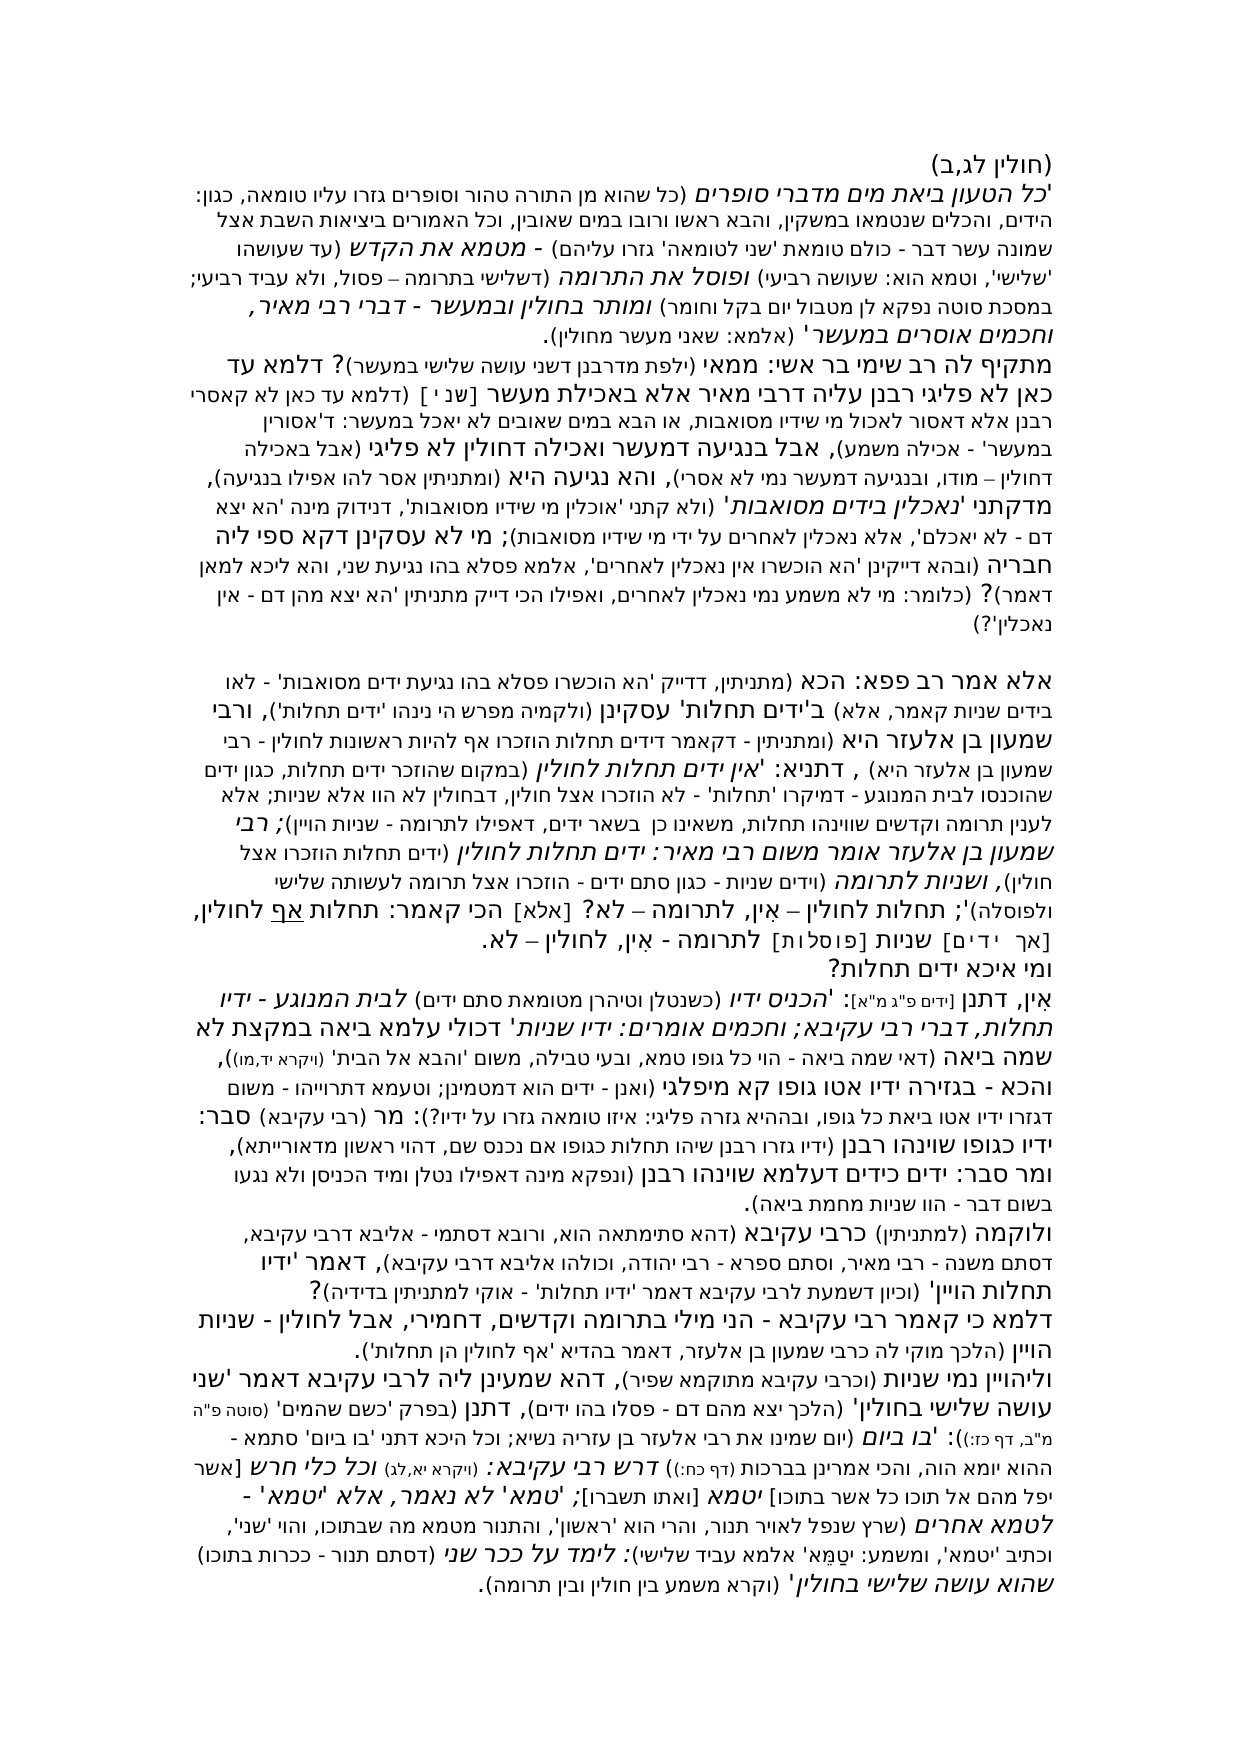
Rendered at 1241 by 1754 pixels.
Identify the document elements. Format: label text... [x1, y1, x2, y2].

text וליהויין נמי שניות (וכרבי עקיבא מתוקמא שפיר), דהא שמעינן ליה לרבי עקיבא דאמר 'שני עושה שלישי בחולין' (הלכך יצא מהם דם - פסלו בהו ידים), דתנן (בפרק 'כשם שהמים' (סוטה פ"ה מ"ב, דף כז:)): 'בו ביום (יום שמינו את רבי אלעזר בן עזריה נשיא; וכל היכא דתני 'בו ביום' סתמא - ההוא יומא הוה, והכי אמרינן בברכות (דף כח:)) דרש רבי עקיבא: (ויקרא יא,לג) וכל כלי חרש [אשר יפל מהם אל תוכו כל אשר בתוכו] יטמא [ואתו תשברו]; 'טמא' לא נאמר, אלא 'יטמא' - לטמא אחרים (שרץ שנפל לאויר תנור, והרי הוא 'ראשון', והתנור מטמא מה שבתוכו, והוי 'שני', וכתיב 'יטמא', ומשמע: יטַמֵּא' אלמא עביד שלישי): לימד על ככר שני (דסתם תנור - ככרות בתוכו) שהוא עושה שלישי בחולין' (וקרא משמע בין חולין ובין תרומה). [187, 1364, 1053, 1598]
text ומי איכא ידים תחלות? [187, 955, 1053, 984]
text דלמא כי קאמר רבי עקיבא - הני מילי בתרומה וקדשים, דחמירי, אבל לחולין - שניות הויין (הלכך מוקי לה כרבי שמעון בן אלעזר, דאמר בהדיא 'אף לחולין הן תחלות'). [187, 1306, 1053, 1364]
text אלא אמר רב פפא: הכא (מתניתין, דדייק 'הא הוכשרו פסלא בהו נגיעת ידים מסואבות' - לאו בידים שניות קאמר, אלא) ב'ידים תחלות' עסקינן (ולקמיה מפרש הי נינהו 'ידים תחלות'), ורבי שמעון בן אלעזר היא (ומתניתין - דקאמר דידים תחלות הוזכרו אף להיות ראשונות לחולין - רבי שמעון בן אלעזר היא) , דתניא: 'אין ידים תחלות לחולין (במקום שהוזכר ידים תחלות, כגון ידים שהוכנסו לבית המנוגע - דמיקרו 'תחלות' - לא הוזכרו אצל חולין, דבחולין לא הוו אלא שניות; אלא לענין תרומה וקדשים שווינהו תחלות, משאינו כן בשאר ידים, דאפילו לתרומה - שניות הויין); רבי שמעון בן אלעזר אומר משום רבי מאיר: ידים תחלות לחולין (ידים תחלות הוזכרו אצל חולין), ושניות לתרומה (וידים שניות - כגון סתם ידים - הוזכרו אצל תרומה לעשותה שלישי ולפוסלה)'; תחלות לחולין – אִין, לתרומה – לא? [אלא] הכי קאמר: תחלות אף לחולין, [אך ידים] שניות [פוסלות] לתרומה - אִין, לחולין – לא. [187, 666, 1053, 955]
text אִין, דתנן [ידים פ"ג מ"א]: 'הכניס ידיו (כשנטלן וטיהרן מטומאת סתם ידים) לבית המנוגע - ידיו תחלות, דברי רבי עקיבא; וחכמים אומרים: ידיו שניות' דכולי עלמא ביאה במקצת לא שמה ביאה (דאי שמה ביאה - הוי כל גופו טמא, ובעי טבילה, משום 'והבא אל הבית' (ויקרא יד,מו)), והכא - בגזירה ידיו אטו גופו קא מיפלגי (ואנן - ידים הוא דמטמינן; וטעמא דתרוייהו - משום דגזרו ידיו אטו ביאת כל גופו, ובההיא גזרה פליגי: איזו טומאה גזרו על ידיו?): מר (רבי עקיבא) סבר: ידיו כגופו שוינהו רבנן (ידיו גזרו רבנן שיהו תחלות כגופו אם נכנס שם, דהוי ראשון מדאורייתא), ומר סבר: ידים כידים דעלמא שוינהו רבנן (ונפקא מינה דאפילו נטלן ומיד הכניסן ולא נגעו בשום דבר - הוו שניות מחמת ביאה). [187, 984, 1053, 1218]
text (חולין לג,ב) [187, 150, 1053, 179]
text ולוקמה (למתניתין) כרבי עקיבא (דהא סתימתאה הוא, ורובא דסתמי - אליבא דרבי עקיבא, דסתם משנה - רבי מאיר, וסתם ספרא - רבי יהודה, וכולהו אליבא דרבי עקיבא), דאמר 'ידיו תחלות הויין' (וכיון דשמעת לרבי עקיבא דאמר 'ידיו תחלות' - אוקי למתניתין בדידיה)? [187, 1218, 1053, 1306]
text מתקיף לה רב שימי בר אשי: ממאי (ילפת מדרבנן דשני עושה שלישי במעשר)? דלמא עד כאן לא פליגי רבנן עליה דרבי מאיר אלא באכילת מעשר [שני] (דלמא עד כאן לא קאסרי רבנן אלא דאסור לאכול מי שידיו מסואבות, או הבא במים שאובים לא יאכל במעשר: ד'אסורין במעשר' - אכילה משמע), אבל בנגיעה דמעשר ואכילה דחולין לא פליגי (אבל באכילה דחולין – מודו, ובנגיעה דמעשר נמי לא אסרי), והא נגיעה היא (ומתניתין אסר להו אפילו בנגיעה), מדקתני 'נאכלין בידים מסואבות' (ולא קתני 'אוכלין מי שידיו מסואבות', דנידוק מינה 'הא יצא דם - לא יאכלם', אלא נאכלין לאחרים על ידי מי שידיו מסואבות); מי לא עסקינן דקא ספי ליה חבריה (ובהא דייקינן 'הא הוכשרו אין נאכלין לאחרים', אלמא פסלא בהו נגיעת שני, והא ליכא למאן דאמר)? (כלומר: מי לא משמע נמי נאכלין לאחרים, ואפילו הכי דייק מתניתין 'הא יצא מהן דם - אין נאכלין'?) [187, 350, 1053, 638]
text 'כל הטעון ביאת מים מדברי סופרים (כל שהוא מן התורה טהור וסופרים גזרו עליו טומאה, כגון: הידים, והכלים שנטמאו במשקין, והבא ראשו ורובו במים שאובין, וכל האמורים ביציאות השבת אצל שמונה עשר דבר - כולם טומאת 'שני לטומאה' גזרו עליהם) - מטמא את הקדש (עד שעושהו 'שלישי', וטמא הוא: שעושה רביעי) ופוסל את התרומה (דשלישי בתרומה – פסול, ולא עביד רביעי; במסכת סוטה נפקא לן מטבול יום בקל וחומר) ומותר בחולין ובמעשר - דברי רבי מאיר, וחכמים אוסרים במעשר' (אלמא: שאני מעשר מחולין). [187, 179, 1053, 350]
